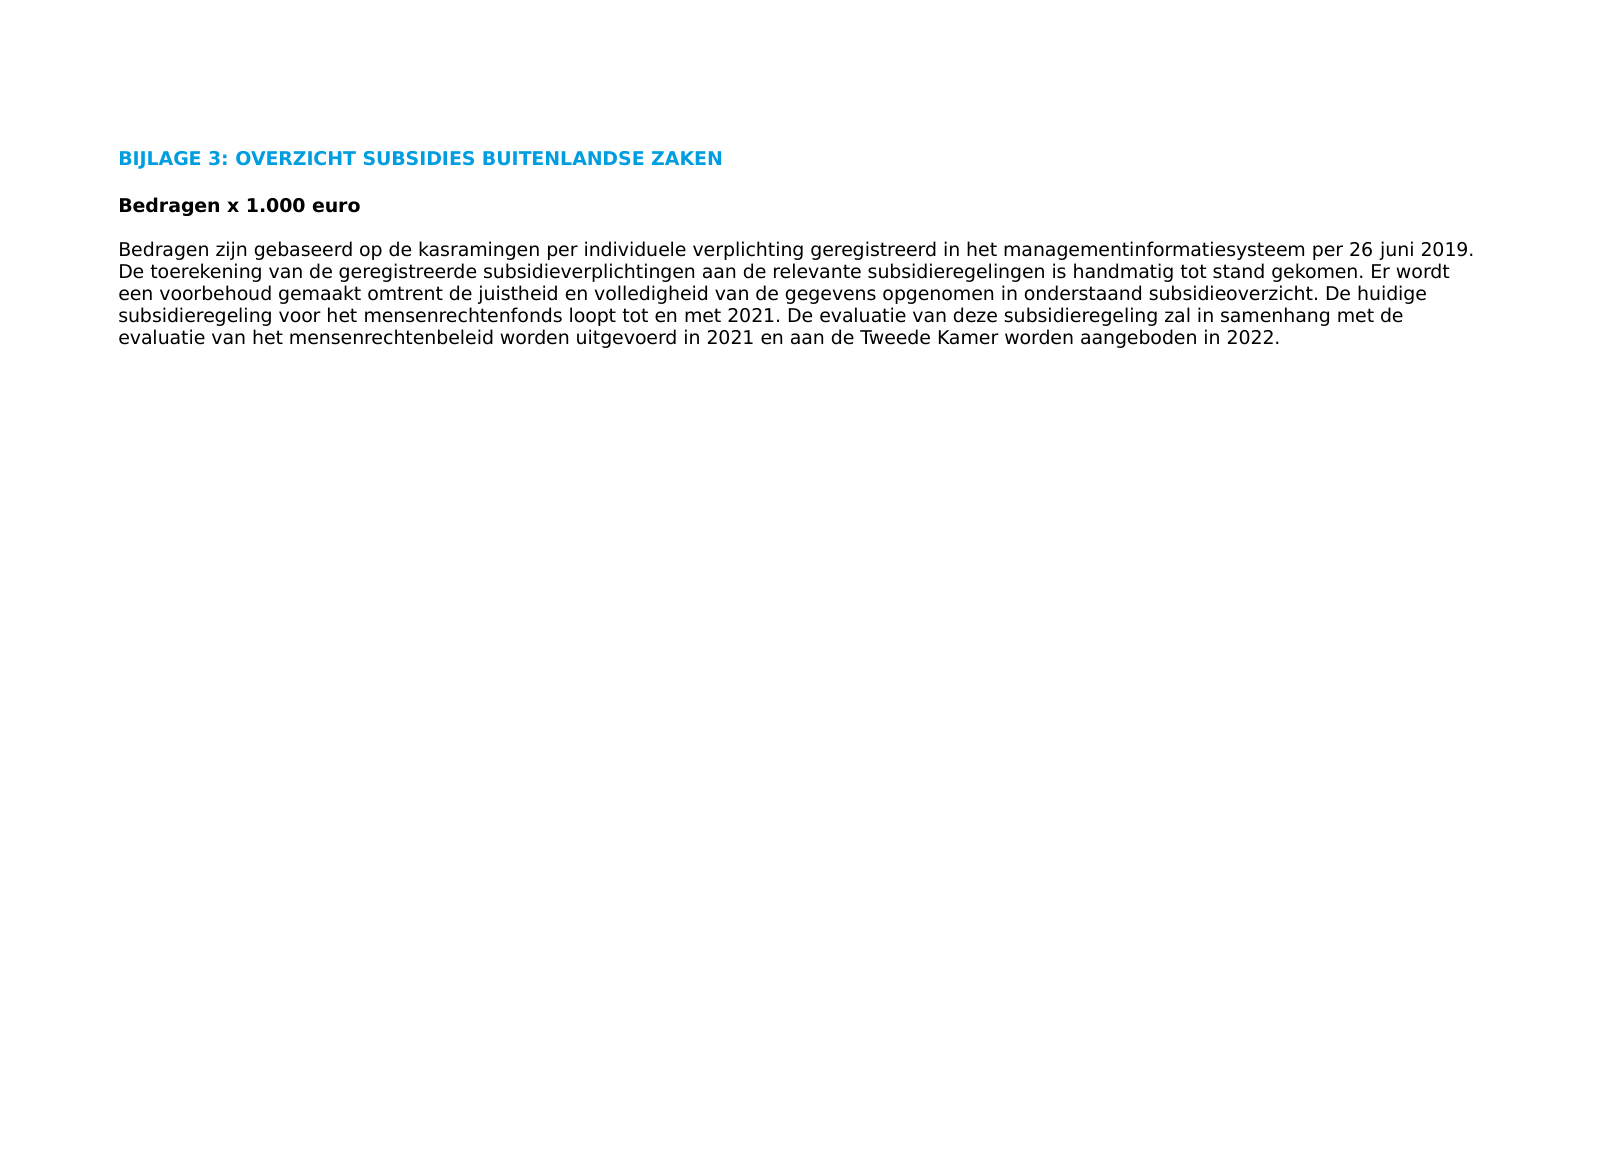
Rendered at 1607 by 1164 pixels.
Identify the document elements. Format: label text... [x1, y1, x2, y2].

text Bedragen zijn gebaseerd op de kasramingen per individuele verplichting geregistreerd in het managementinformatiesysteem per 26 juni 2019. De toerekening van de geregistreerde subsidieverplichtingen aan de relevante subsidieregelingen is handmatig tot stand gekomen. Er wordt een voorbehoud gemaakt omtrent de juistheid en volledigheid van de gegevens opgenomen in onderstaand subsidieoverzicht. De huidige subsidieregeling voor het mensenrechtenfonds loopt tot en met 2021. De evaluatie van deze subsidieregeling zal in samenhang met de evaluatie van het mensenrechtenbeleid worden uitgevoerd in 2021 en aan de Tweede Kamer worden aangeboden in 2022. [118, 239, 1488, 349]
subtitle Bedragen x 1.000 euro [118, 195, 1488, 217]
subtitle BIJLAGE 3: OVERZICHT SUBSIDIES BUITENLANDSE ZAKEN [118, 148, 1488, 170]
